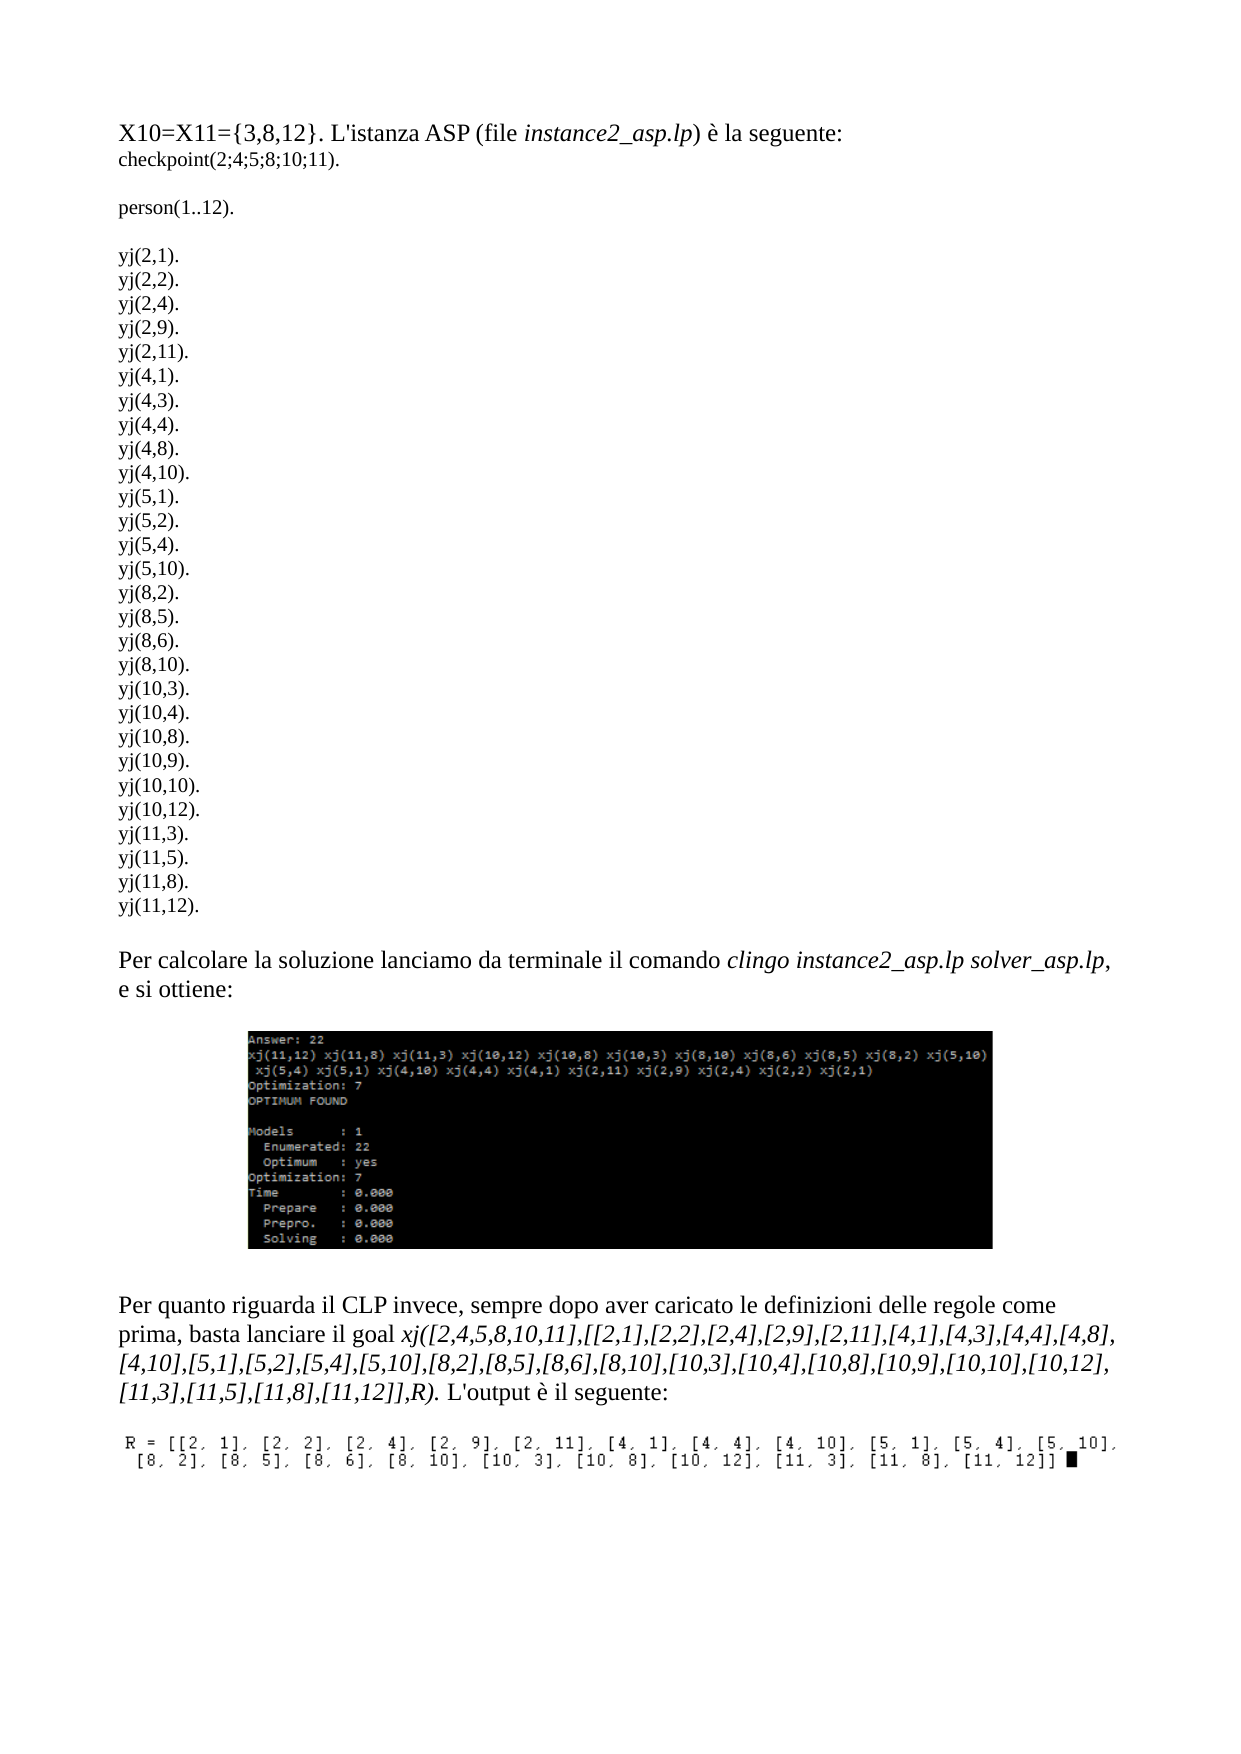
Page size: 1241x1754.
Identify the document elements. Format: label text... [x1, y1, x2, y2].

text yj(11,8). [118, 869, 1122, 893]
text yj(4,4). [118, 412, 1122, 436]
text yj(8,10). [118, 652, 1122, 676]
text yj(4,8). [118, 436, 1122, 460]
text yj(8,2). [118, 580, 1122, 604]
text yj(4,10). [118, 460, 1122, 484]
picture [118, 1434, 1123, 1474]
text yj(10,12). [118, 797, 1122, 821]
text yj(5,2). [118, 508, 1122, 532]
text yj(2,11). [118, 339, 1122, 363]
text yj(4,1). [118, 363, 1122, 387]
text yj(8,5). [118, 604, 1122, 628]
text yj(10,10). [118, 772, 1122, 797]
text yj(2,9). [118, 315, 1122, 339]
picture [247, 1031, 993, 1249]
text yj(2,2). [118, 267, 1122, 291]
text yj(10,8). [118, 724, 1122, 748]
text yj(2,4). [118, 291, 1122, 315]
text checkpoint(2;4;5;8;10;11). [118, 147, 1122, 171]
text yj(5,4). [118, 532, 1122, 556]
text yj(11,3). [118, 821, 1122, 845]
text yj(5,10). [118, 556, 1122, 580]
text X10=X11={3,8,12}. L'istanza ASP (file instance2_asp.lp) è la seguente: [118, 118, 1122, 147]
text yj(4,3). [118, 387, 1122, 412]
text yj(5,1). [118, 484, 1122, 508]
text yj(11,5). [118, 845, 1122, 869]
text yj(2,1). [118, 243, 1122, 267]
text yj(10,4). [118, 700, 1122, 724]
text yj(10,9). [118, 748, 1122, 772]
text yj(11,12). [118, 893, 1122, 917]
text yj(10,3). [118, 676, 1122, 700]
text person(1..12). [118, 195, 1122, 219]
text Per quanto riguarda il CLP invece, sempre dopo aver caricato le definizioni delle regole come prima, basta lanciare il goal xj([2,4,5,8,10,11],[[2,1],[2,2],[2,4],[2,9],[2,11],[4,1],[4,3],[4,4],[4,8],[4,10],[5,1],[5,2],[5,4],[5,10],[8,2],[8,5],[8,6],[8,10],[10,3],[10,4],[10,8],[10,9],[10,10],[10,12],[11,3],[11,5],[11,8],[11,12]],R). L'output è il seguente: [118, 1291, 1122, 1406]
text Per calcolare la soluzione lanciamo da terminale il comando clingo instance2_asp.lp solver_asp.lp, e si ottiene: [118, 946, 1122, 1003]
text yj(8,6). [118, 628, 1122, 652]
